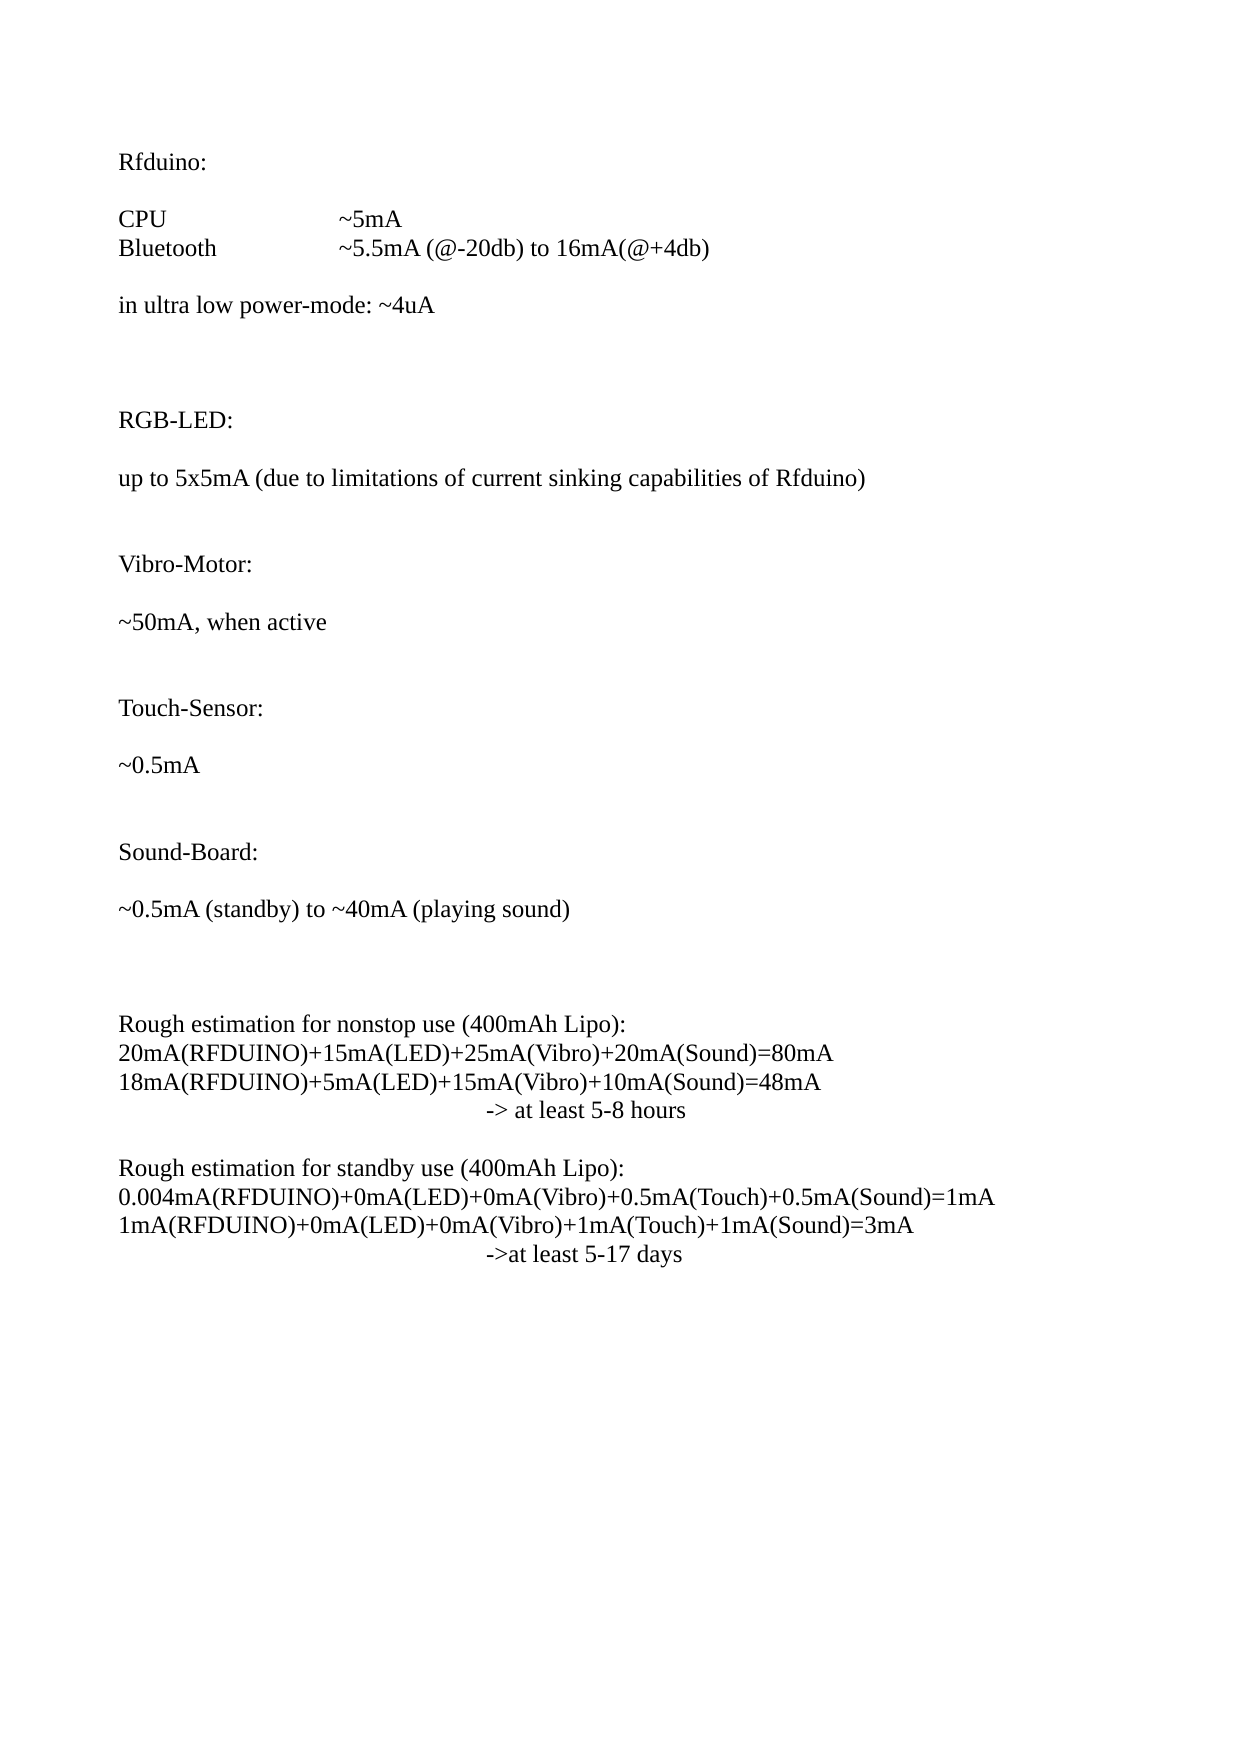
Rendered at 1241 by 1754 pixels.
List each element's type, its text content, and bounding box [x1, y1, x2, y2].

text up to 5x5mA (due to limitations of current sinking capabilities of Rfduino) [118, 463, 1122, 492]
text in ultra low power-mode: ~4uA [118, 291, 1122, 319]
text Sound-Board: [118, 837, 1122, 866]
text Touch-Sensor: [118, 693, 1122, 722]
text 1mA(RFDUINO)+0mA(LED)+0mA(Vibro)+1mA(Touch)+1mA(Sound)=3mA [118, 1211, 1122, 1239]
text 0.004mA(RFDUINO)+0mA(LED)+0mA(Vibro)+0.5mA(Touch)+0.5mA(Sound)=1mA [118, 1182, 1122, 1211]
text Rfduino: [118, 147, 1122, 176]
text ~0.5mA (standby) to ~40mA (playing sound) [118, 894, 1122, 923]
text Vibro-Motor: [118, 549, 1122, 578]
text Rough estimation for nonstop use (400mAh Lipo): 20mA(RFDUINO)+15mA(LED)+25mA(Vibro)+20mA(Sound)=80mA 18mA(RFDUINO)+5mA(LED)+15mA(Vibro)+10mA(Sound)=48mA -> at least 5-8 hours [118, 1009, 1122, 1124]
text ~0.5mA [118, 751, 1122, 779]
text Rough estimation for standby use (400mAh Lipo): [118, 1153, 1122, 1182]
text RGB-LED: [118, 406, 1122, 434]
text ->at least 5-17 days [118, 1239, 1122, 1268]
text ~50mA, when active [118, 607, 1122, 636]
text CPU ~5mA [118, 204, 1122, 233]
text Bluetooth ~5.5mA (@-20db) to 16mA(@+4db) [118, 233, 1122, 262]
